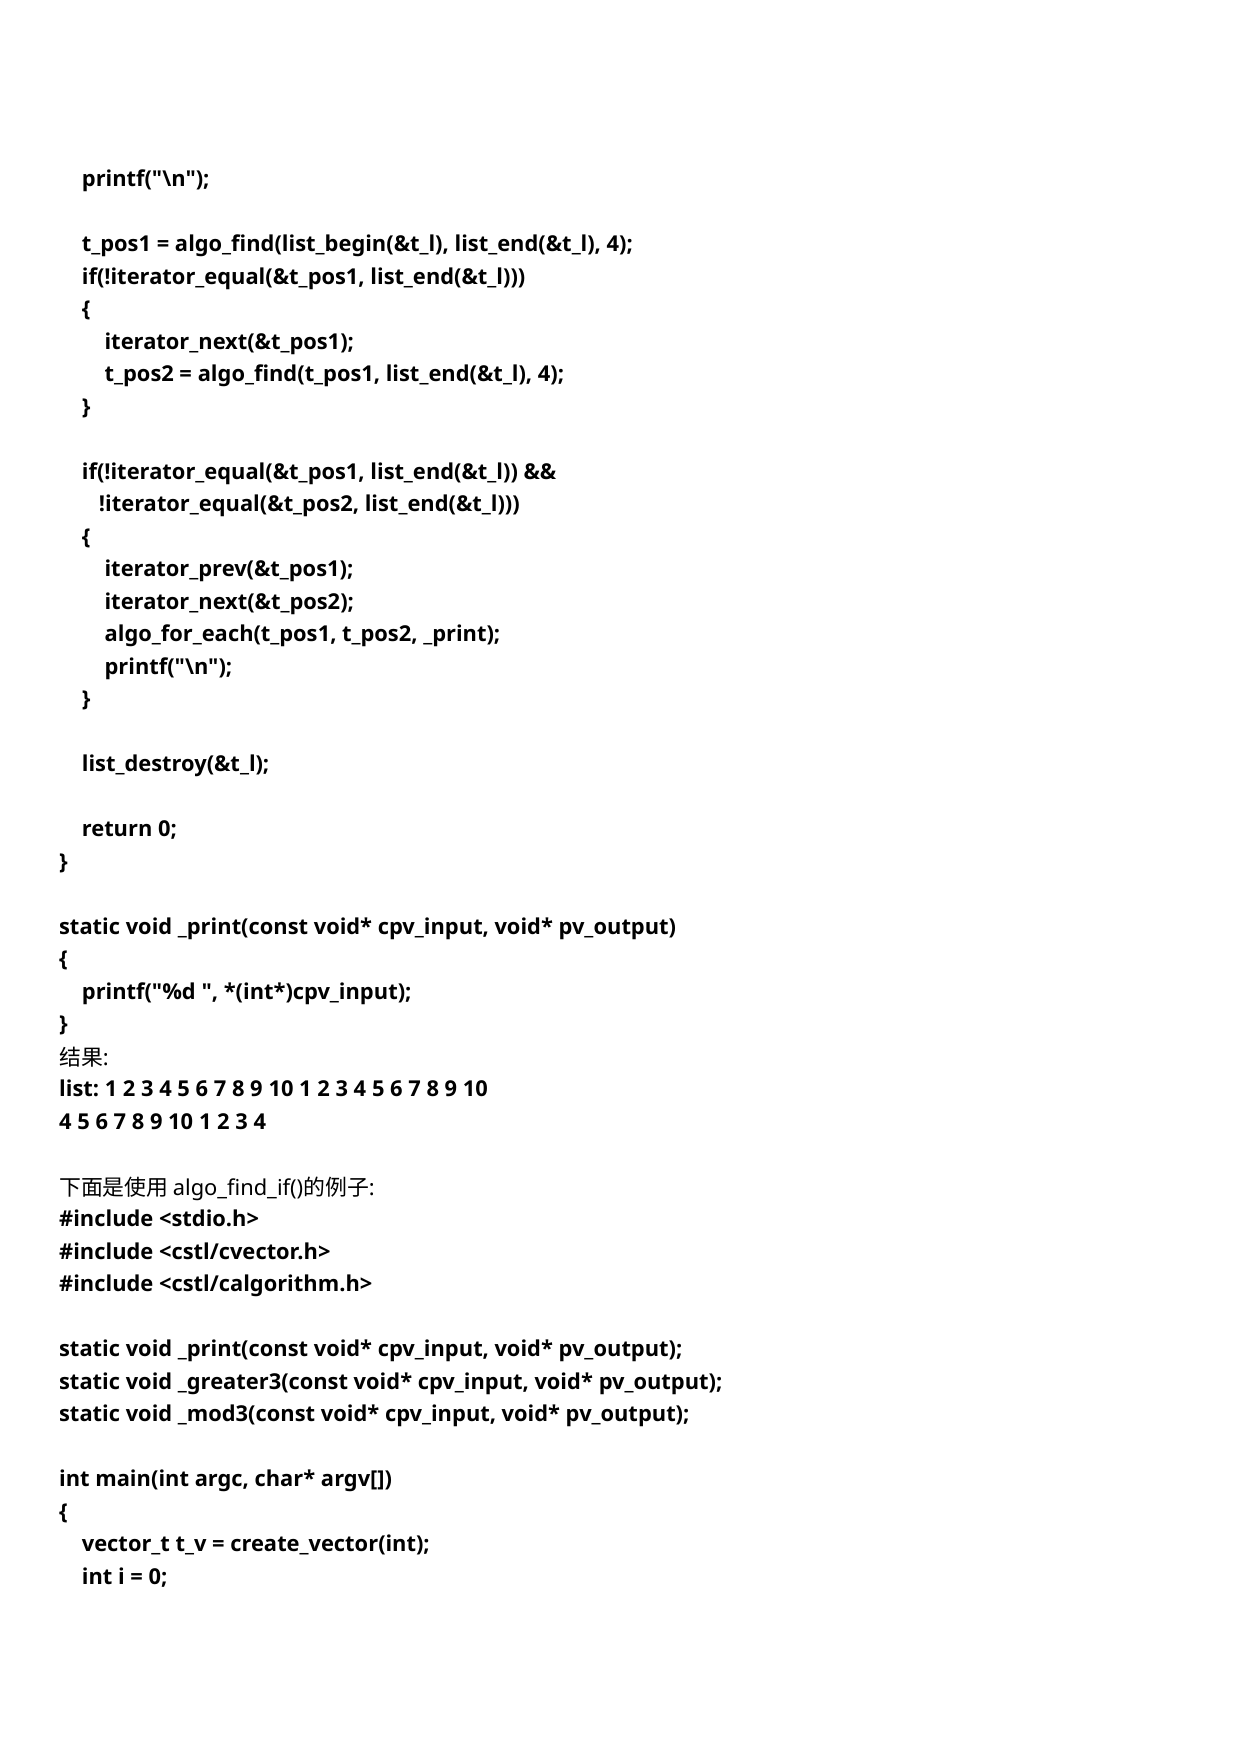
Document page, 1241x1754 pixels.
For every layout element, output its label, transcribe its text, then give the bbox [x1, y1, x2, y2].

text iterator_next(&t_pos2); [59, 584, 1181, 617]
text int main(int argc, char* argv[]) [59, 1462, 1181, 1494]
text int i = 0; [59, 1559, 1181, 1592]
text list_destroy(&t_l); [59, 747, 1181, 779]
text t_pos1 = algo_find(list_begin(&t_l), list_end(&t_l), 4); [59, 227, 1181, 259]
text static void _print(const void* cpv_input, void* pv_output) [59, 909, 1181, 942]
text if(!iterator_equal(&t_pos1, list_end(&t_l))) [59, 259, 1181, 292]
text !iterator_equal(&t_pos2, list_end(&t_l))) [59, 487, 1181, 519]
text printf("%d ", *(int*)cpv_input); [59, 974, 1181, 1007]
text t_pos2 = algo_find(t_pos1, list_end(&t_l), 4); [59, 357, 1181, 389]
text 下面是使用algo_find_if()的例子: [59, 1169, 1181, 1202]
text iterator_next(&t_pos1); [59, 324, 1181, 357]
text { [59, 519, 1181, 552]
text static void _print(const void* cpv_input, void* pv_output); [59, 1332, 1181, 1364]
text #include <stdio.h> [59, 1202, 1181, 1234]
text static void _mod3(const void* cpv_input, void* pv_output); [59, 1397, 1181, 1429]
text list: 1 2 3 4 5 6 7 8 9 10 1 2 3 4 5 6 7 8 9 10 [59, 1072, 1181, 1104]
text #include <cstl/calgorithm.h> [59, 1267, 1181, 1299]
text vector_t t_v = create_vector(int); [59, 1527, 1181, 1559]
text printf("\n"); [59, 649, 1181, 682]
text #include <cstl/cvector.h> [59, 1234, 1181, 1267]
text { [59, 1494, 1181, 1527]
text printf("\n"); [59, 162, 1181, 194]
text } [59, 389, 1181, 422]
text if(!iterator_equal(&t_pos1, list_end(&t_l)) && [59, 454, 1181, 487]
text return 0; [59, 812, 1181, 844]
text { [59, 292, 1181, 324]
text 4 5 6 7 8 9 10 1 2 3 4 [59, 1104, 1181, 1137]
text } [59, 682, 1181, 714]
text 结果: [59, 1039, 1181, 1072]
text static void _greater3(const void* cpv_input, void* pv_output); [59, 1364, 1181, 1397]
text } [59, 1007, 1181, 1039]
text algo_for_each(t_pos1, t_pos2, _print); [59, 617, 1181, 649]
text iterator_prev(&t_pos1); [59, 552, 1181, 584]
text } [59, 844, 1181, 877]
text { [59, 942, 1181, 974]
